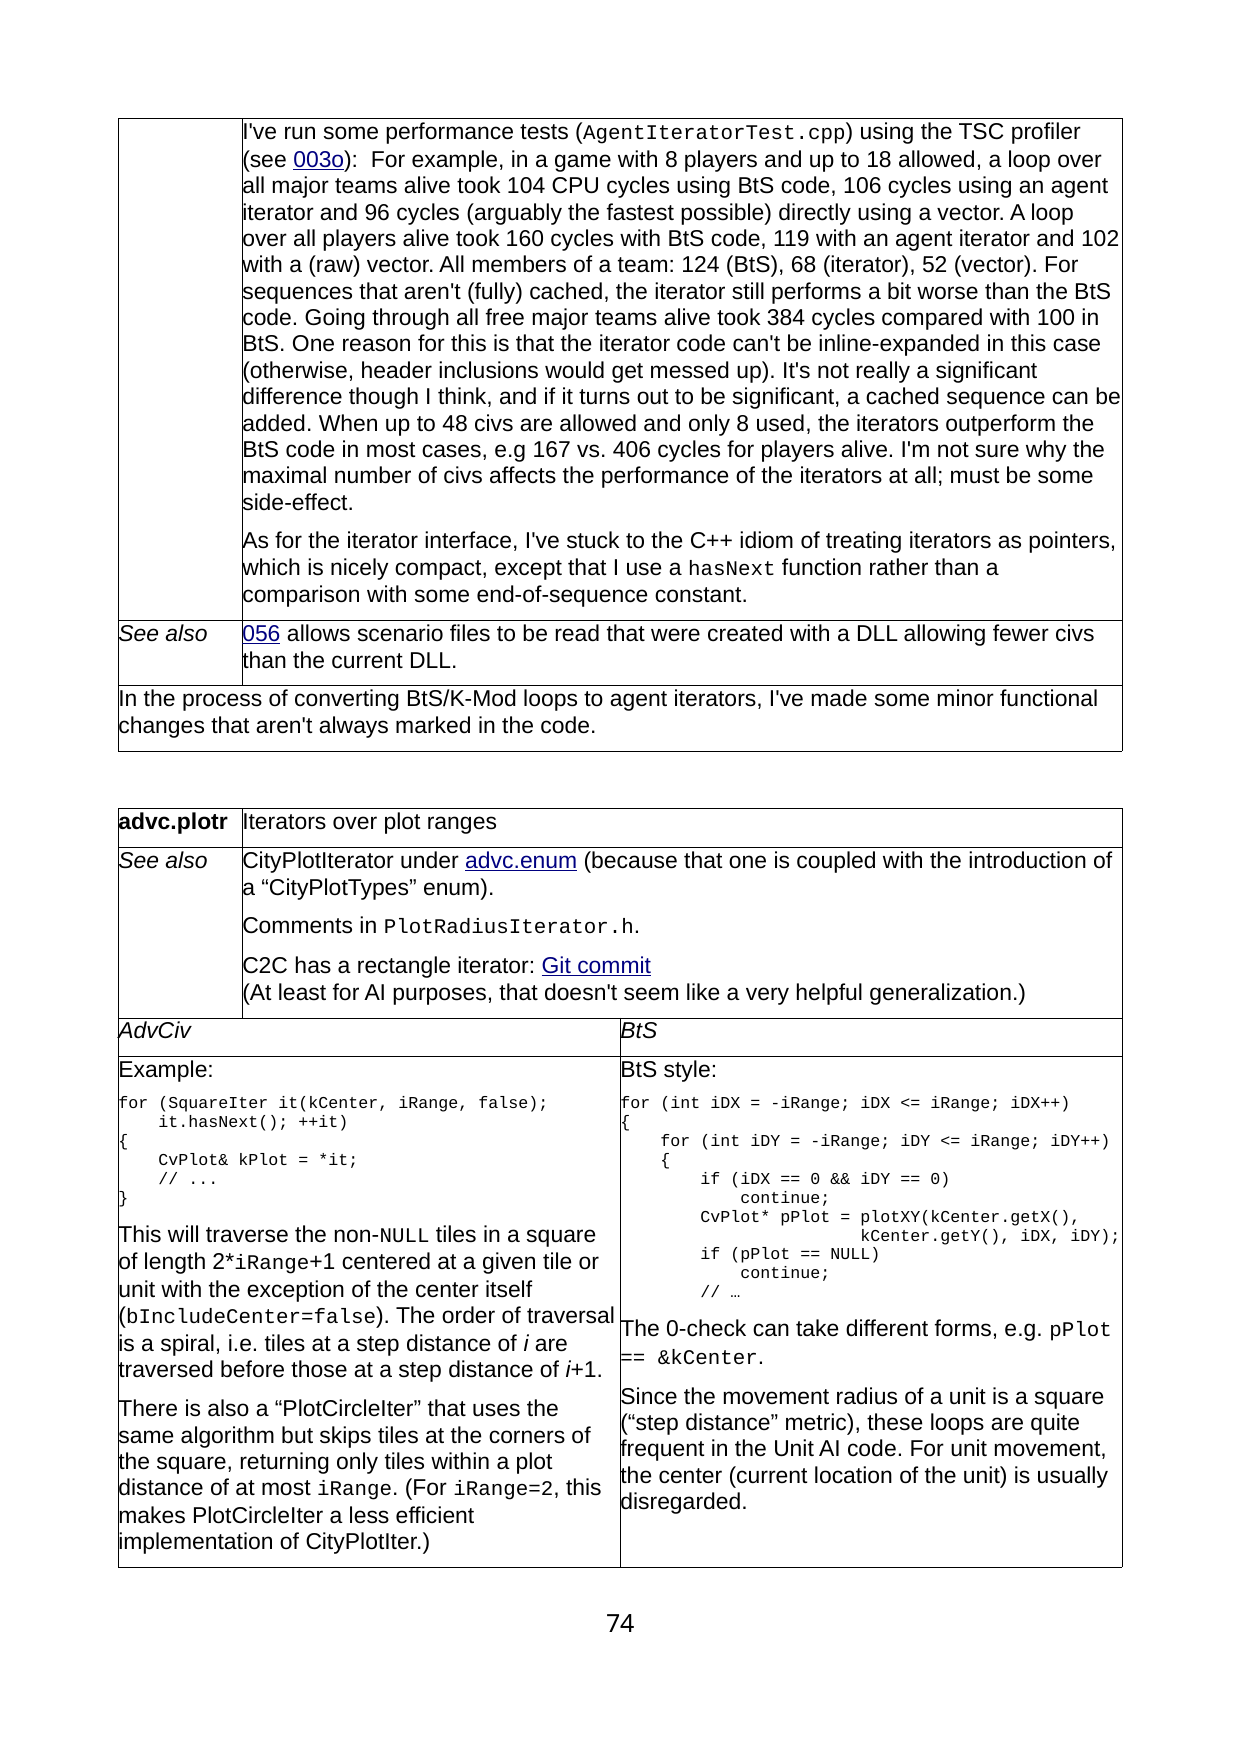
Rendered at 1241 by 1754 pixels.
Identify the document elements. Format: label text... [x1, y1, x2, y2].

table_cell BtS style: for (int iDX = -iRange; iDX <= iRange; iDX++) { for (int iDY = -iRange; iDY <= iRange; iDY++) { if (iDX == 0 && iDY == 0) continue; CvPlot* pPlot = plotXY(kCenter.getX(), kCenter.getY(), iDX, iDY); if (pPlot == NULL) continue; // … The 0-check can take different forms, e.g. pPlot == &kCenter. Since the movement radius of a unit is a square (“step distance” metric), these loops are quite frequent in the Unit AI code. For unit movement, the center (current location of the unit) is usually disregarded. [621, 1057, 1122, 1567]
table_cell See also [119, 848, 242, 1017]
table_cell AdvCiv [119, 1019, 620, 1056]
table_cell In the process of converting BtS/K-Mod loops to agent iterators, I've made some minor functional changes that aren't always marked in the code. [119, 686, 1122, 751]
table_header advc.plotr [119, 809, 242, 847]
table_cell I've run some performance tests (AgentIteratorTest.cpp) using the TSC profiler (see 003o): For example, in a game with 8 players and up to 18 allowed, a loop over all major teams alive took 104 CPU cycles using BtS code, 106 cycles using an agent iterator and 96 cycles (arguably the fastest possible) directly using a vector. A loop over all players alive took 160 cycles with BtS code, 119 with an agent iterator and 102 with a (raw) vector. All members of a team: 124 (BtS), 68 (iterator), 52 (vector). For sequences that aren't (fully) cached, the iterator still performs a bit worse than the BtS code. Going through all free major teams alive took 384 cycles compared with 100 in BtS. One reason for this is that the iterator code can't be inline-expanded in this case (otherwise, header inclusions would get messed up). It's not really a significant difference though I think, and if it turns out to be significant, a cached sequence can be added. When up to 48 civs are allowed and only 8 used, the iterators outperform the BtS code in most cases, e.g 167 vs. 406 cycles for players alive. I'm not sure why the maximal number of civs affects the performance of the iterators at all; must be some side-effect. As for the iterator interface, I've stuck to the C++ idiom of treating iterators as pointers, which is nicely compact, except that I use a hasNext function rather than a comparison with some end-of-sequence constant. [243, 119, 1122, 620]
table_cell CityPlotIterator under advc.enum (because that one is coupled with the introduction of a “CityPlotTypes” enum). Comments in PlotRadiusIterator.h. C2C has a rectangle iterator: Git commit (At least for AI purposes, that doesn't seem like a very helpful generalization.) [243, 848, 1122, 1017]
table_cell See also [119, 621, 242, 685]
table_header Iterators over plot ranges [243, 809, 1122, 847]
table_cell [119, 119, 242, 620]
table_cell BtS [621, 1019, 1122, 1056]
table_cell 056 allows scenario files to be read that were created with a DLL allowing fewer civs than the current DLL. [243, 621, 1122, 685]
table_cell Example: for (SquareIter it(kCenter, iRange, false); it.hasNext(); ++it) { CvPlot& kPlot = *it; // ... } This will traverse the non-NULL tiles in a square of length 2*iRange+1 centered at a given tile or unit with the exception of the center itself (bIncludeCenter=false). The order of traversal is a spiral, i.e. tiles at a step distance of i are traversed before those at a step distance of i+1. There is also a “PlotCircleIter” that uses the same algorithm but skips tiles at the corners of the square, returning only tiles within a plot distance of at most iRange. (For iRange=2, this makes PlotCircleIter a less efficient implementation of CityPlotIter.) [119, 1057, 620, 1567]
